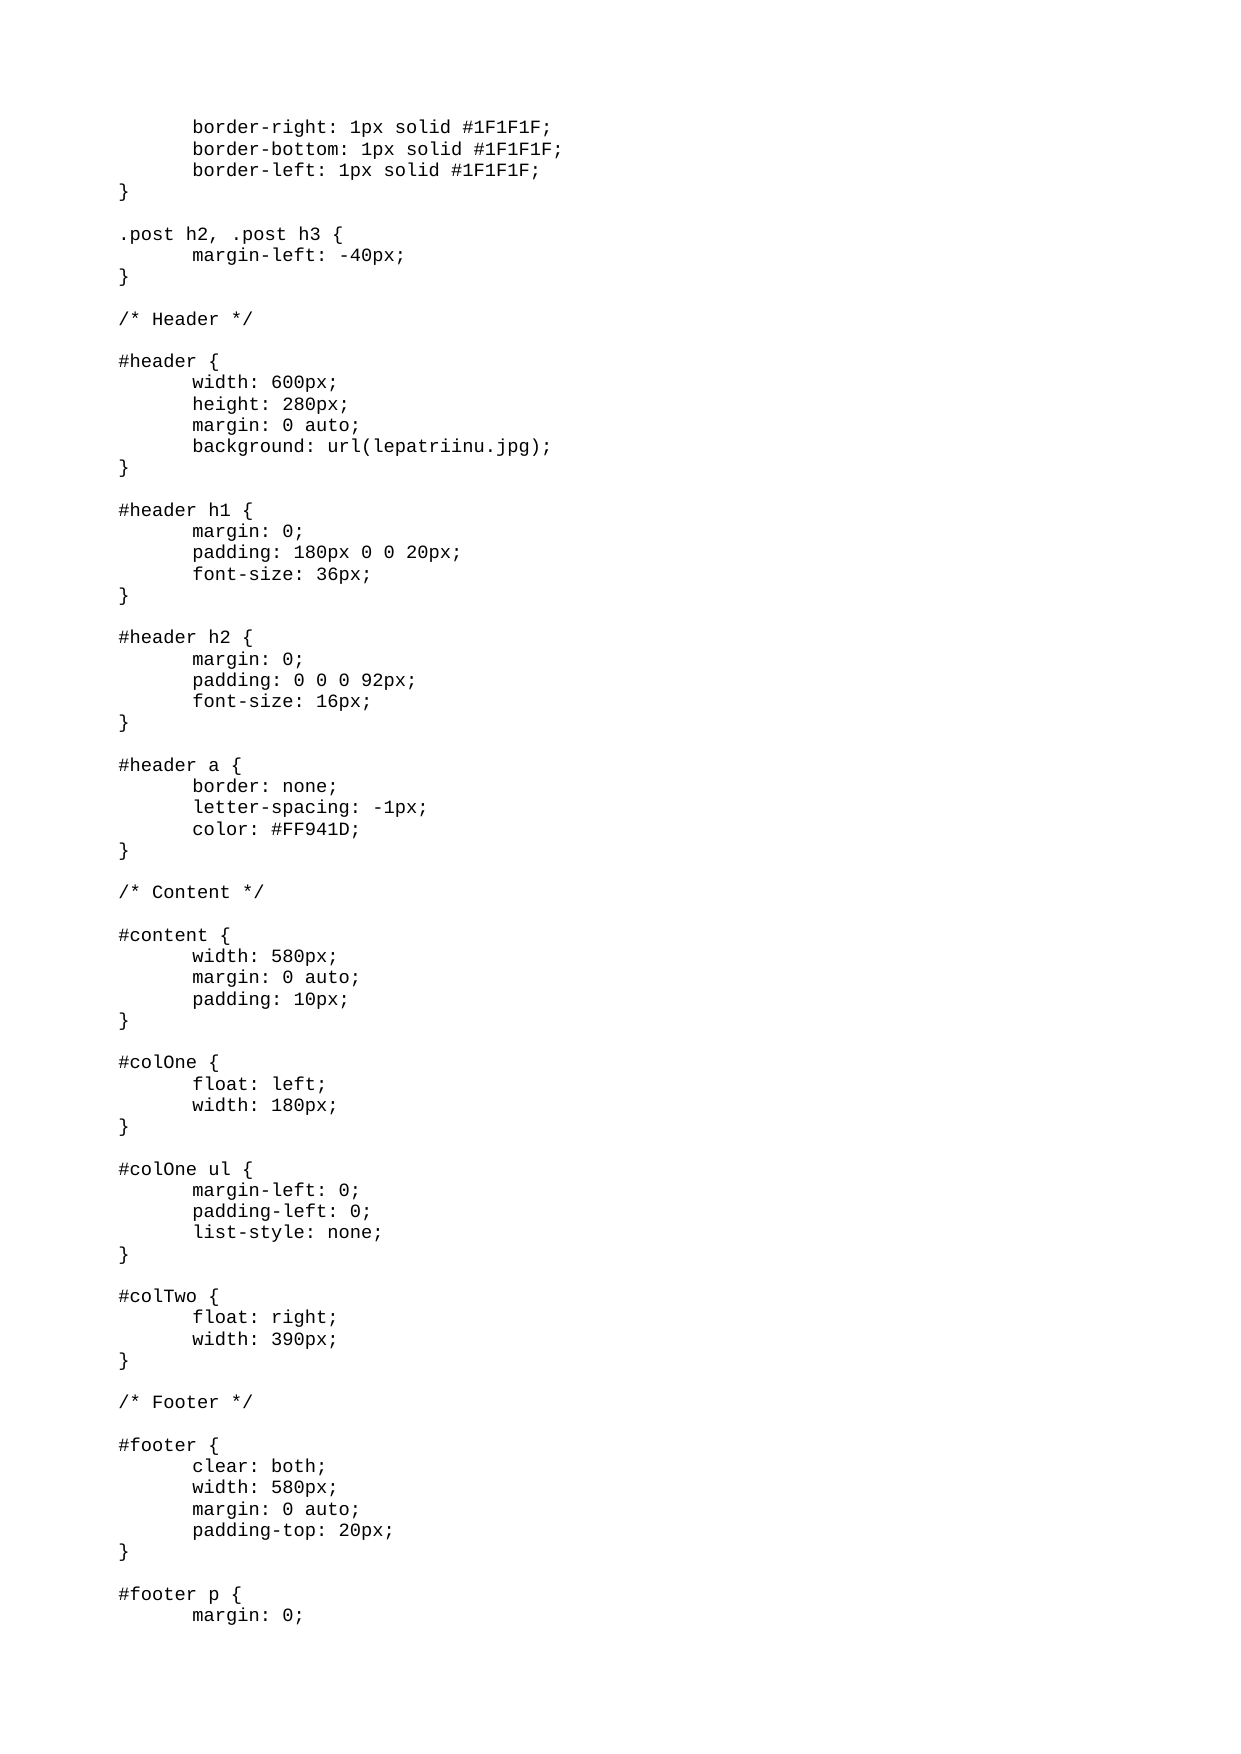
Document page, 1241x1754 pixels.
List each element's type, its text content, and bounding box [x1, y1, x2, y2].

text letter-spacing: -1px; [118, 798, 1122, 819]
text } [118, 713, 1122, 734]
text #header a { [118, 756, 1122, 777]
text } [118, 1011, 1122, 1032]
text color: #FF941D; [118, 819, 1122, 841]
text padding: 180px 0 0 20px; [118, 543, 1122, 564]
text margin: 0 auto; [118, 1499, 1122, 1521]
text padding: 0 0 0 92px; [118, 671, 1122, 692]
text } [118, 1351, 1122, 1372]
text margin: 0; [118, 649, 1122, 671]
text font-size: 36px; [118, 564, 1122, 586]
text border-bottom: 1px solid #1F1F1F; [118, 139, 1122, 161]
text .post h2, .post h3 { [118, 224, 1122, 246]
text margin: 0 auto; [118, 968, 1122, 989]
text list-style: none; [118, 1223, 1122, 1244]
text padding-left: 0; [118, 1202, 1122, 1223]
text height: 280px; [118, 394, 1122, 416]
text border-left: 1px solid #1F1F1F; [118, 161, 1122, 182]
text float: right; [118, 1308, 1122, 1329]
text margin: 0; [118, 522, 1122, 543]
text } [118, 1542, 1122, 1563]
text #header h2 { [118, 628, 1122, 649]
text } [118, 586, 1122, 607]
text } [118, 841, 1122, 862]
text padding-top: 20px; [118, 1521, 1122, 1542]
text #footer p { [118, 1584, 1122, 1606]
text /* Footer */ [118, 1393, 1122, 1414]
text } [118, 1117, 1122, 1138]
text margin-left: 0; [118, 1181, 1122, 1202]
text #footer { [118, 1436, 1122, 1457]
text /* Header */ [118, 309, 1122, 331]
text #header { [118, 352, 1122, 373]
text margin: 0; [118, 1606, 1122, 1627]
text padding: 10px; [118, 989, 1122, 1011]
text float: left; [118, 1074, 1122, 1096]
text #colOne ul { [118, 1159, 1122, 1181]
text width: 580px; [118, 1478, 1122, 1499]
text width: 580px; [118, 947, 1122, 968]
text margin-left: -40px; [118, 246, 1122, 267]
text width: 600px; [118, 373, 1122, 394]
text } [118, 267, 1122, 288]
text margin: 0 auto; [118, 416, 1122, 437]
text #colOne { [118, 1053, 1122, 1074]
text border-right: 1px solid #1F1F1F; [118, 118, 1122, 139]
text #header h1 { [118, 501, 1122, 522]
text } [118, 458, 1122, 479]
text width: 180px; [118, 1096, 1122, 1117]
text /* Content */ [118, 883, 1122, 904]
text #content { [118, 926, 1122, 947]
text #colTwo { [118, 1287, 1122, 1308]
text } [118, 182, 1122, 203]
text font-size: 16px; [118, 692, 1122, 713]
text clear: both; [118, 1457, 1122, 1478]
text width: 390px; [118, 1329, 1122, 1351]
text border: none; [118, 777, 1122, 798]
text } [118, 1244, 1122, 1266]
text background: url(lepatriinu.jpg); [118, 437, 1122, 458]
